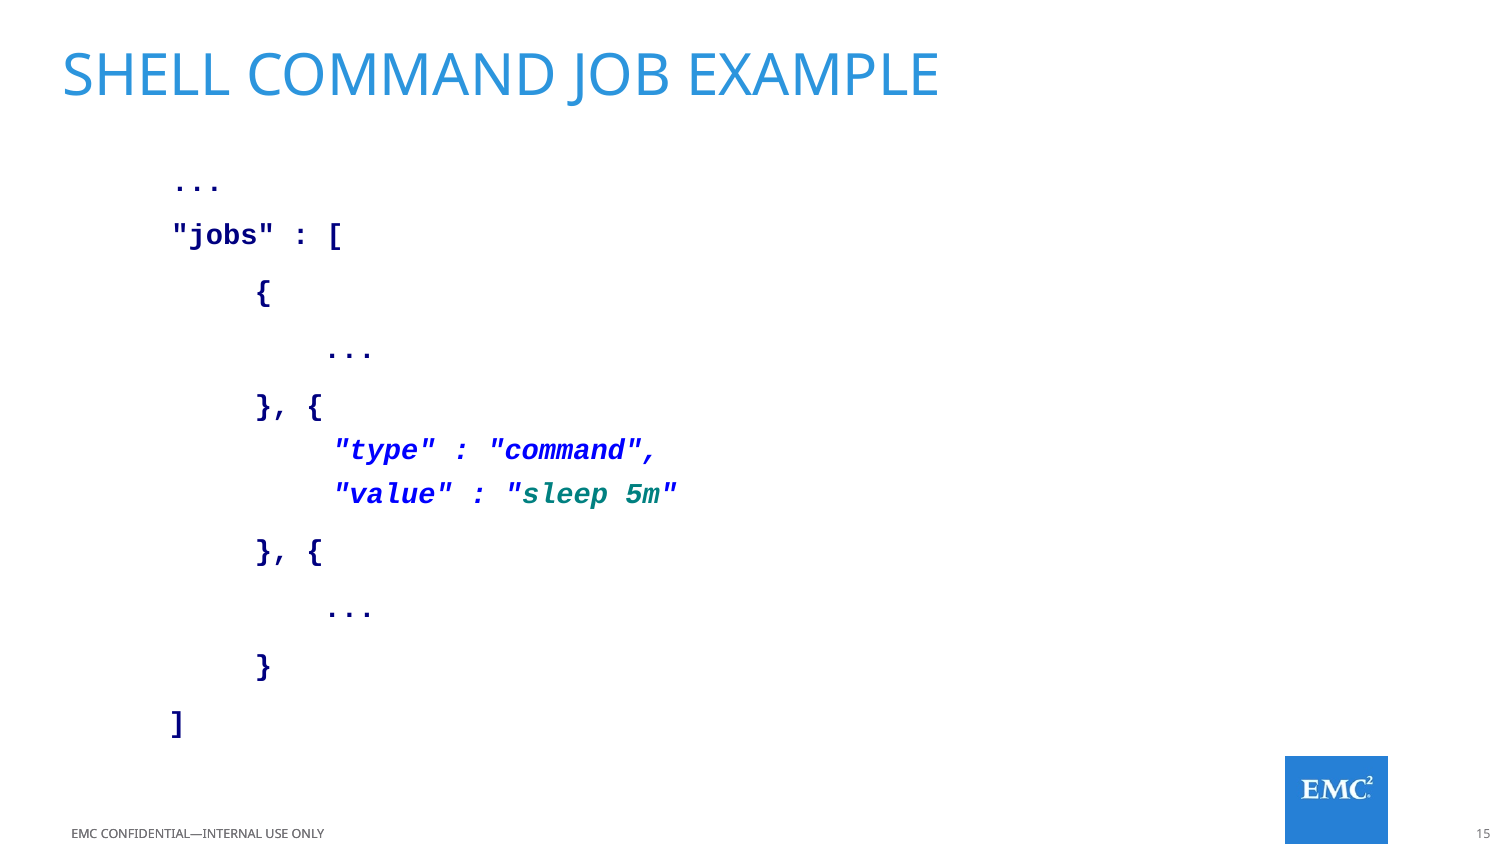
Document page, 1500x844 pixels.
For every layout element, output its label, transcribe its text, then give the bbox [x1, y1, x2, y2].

title Shell command job example [62, 37, 1450, 108]
list ... "jobs" : [ { ... }, { "type" : "command", "value" : "sleep 5m" }, { ... } ] [62, 162, 1450, 745]
picture [1285, 756, 1388, 844]
